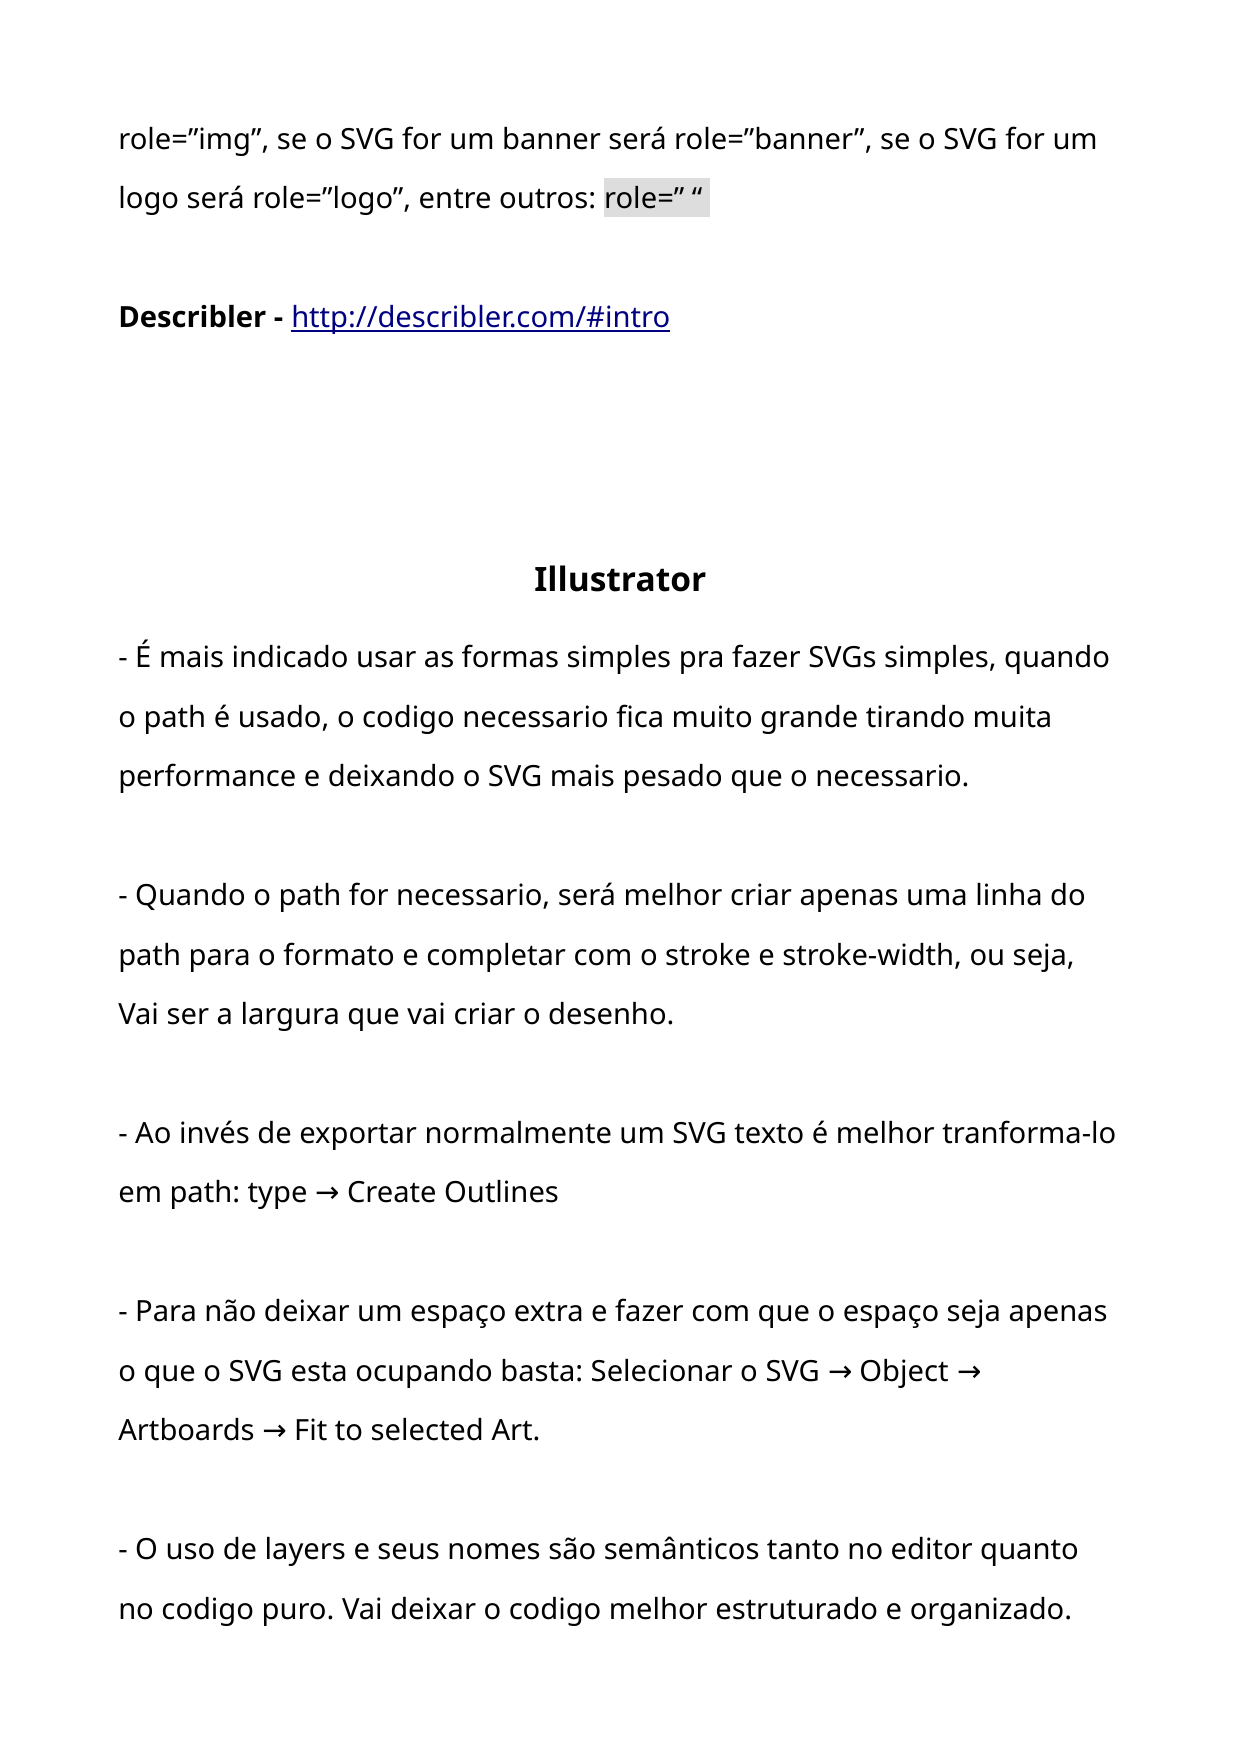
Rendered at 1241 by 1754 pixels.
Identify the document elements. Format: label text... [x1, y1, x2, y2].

text - Para não deixar um espaço extra e fazer com que o espaço seja apenas o que o SVG esta ocupando basta: Selecionar o SVG → Object → Artboards → Fit to selected Art. [118, 1291, 1122, 1449]
text role=”img”, se o SVG for um banner será role=”banner”, se o SVG for um logo será role=”logo”, entre outros: role=” “ [118, 118, 1122, 217]
subtitle Illustrator [118, 555, 1122, 601]
text - Quando o path for necessario, será melhor criar apenas uma linha do path para o formato e completar com o stroke e stroke-width, ou seja, Vai ser a largura que vai criar o desenho. [118, 874, 1122, 1033]
text - O uso de layers e seus nomes são semânticos tanto no editor quanto no codigo puro. Vai deixar o codigo melhor estruturado e organizado. [118, 1528, 1122, 1628]
text - É mais indicado usar as formas simples pra fazer SVGs simples, quando o path é usado, o codigo necessario fica muito grande tirando muita performance e deixando o SVG mais pesado que o necessario. [118, 636, 1122, 795]
text - Ao invés de exportar normalmente um SVG texto é melhor tranforma-lo em path: type → Create Outlines [118, 1112, 1122, 1211]
text Describler - http://describler.com/#intro [118, 297, 1122, 336]
